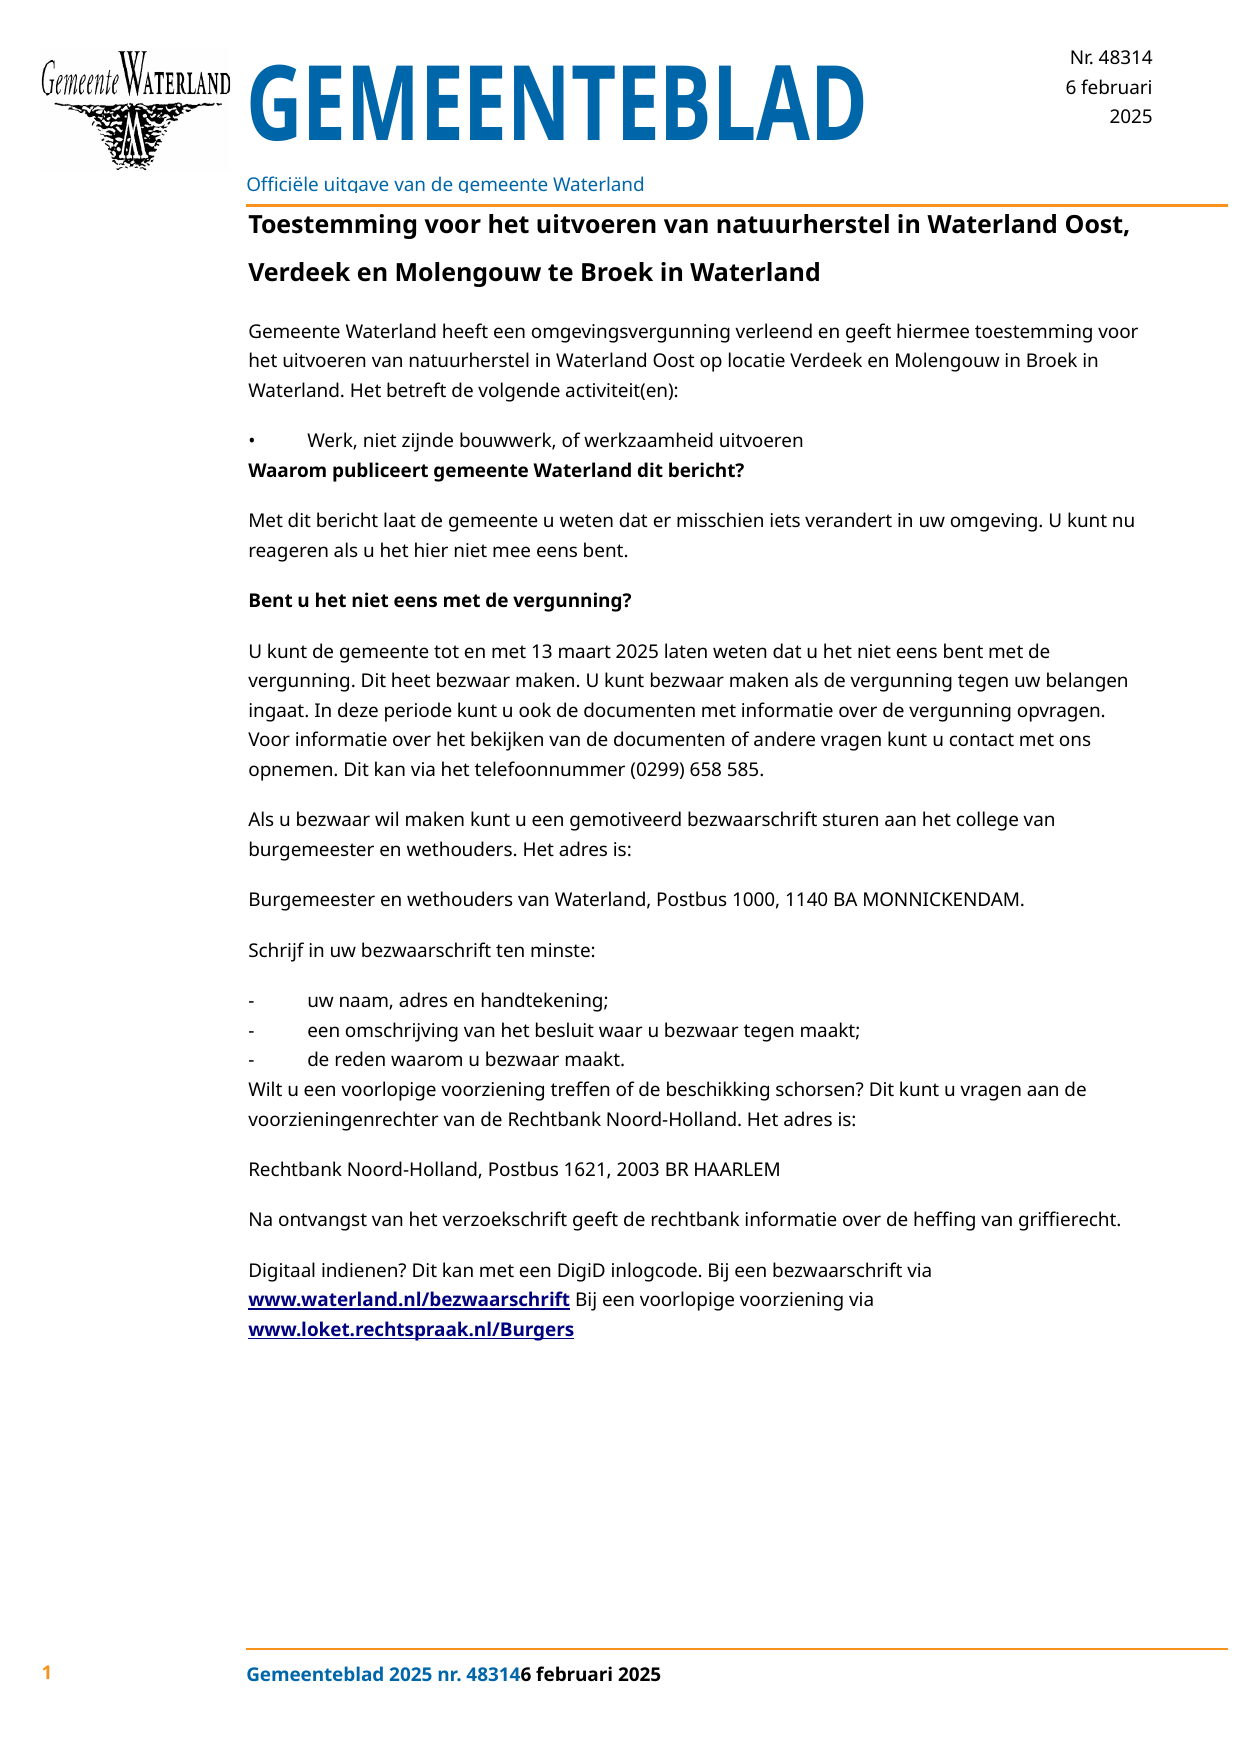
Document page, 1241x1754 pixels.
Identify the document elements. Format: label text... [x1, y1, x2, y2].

text Burgemeester en wethouders van Waterland, Postbus 1000, 1140 BA MONNICKENDAM. [248, 887, 1152, 912]
list de reden waarom u bezwaar maakt. [248, 1047, 1152, 1072]
list Werk, niet zijnde bouwwerk, of werkzaamheid uitvoeren [248, 427, 1152, 453]
text Met dit bericht laat de gemeente u weten dat er misschien iets verandert in uw omgeving. U kunt nu reageren als u het hier niet mee eens bent. [248, 507, 1152, 563]
list een omschrijving van het besluit waar u bezwaar tegen maakt; [248, 1017, 1152, 1043]
text Wilt u een voorlopige voorziening treffen of de beschikking schorsen? Dit kunt u vragen aan de voorzieningenrechter van de Rechtbank Noord-Holland. Het adres is: [248, 1076, 1152, 1132]
text Toestemming voor het uitvoeren van natuurherstel in Waterland Oost, Verdeek en Molengouw te Broek in Waterland [248, 207, 1152, 288]
text Na ontvangst van het verzoekschrift geeft de rechtbank informatie over de heffing van griffierecht. [248, 1207, 1152, 1232]
text Waarom publiceert gemeente Waterland dit bericht? [248, 457, 1152, 483]
text Als u bezwaar wil maken kunt u een gemotiveerd bezwaarschrift sturen aan het college van burgemeester en wethouders. Het adres is: [248, 807, 1152, 862]
list uw naam, adres en handtekening; [248, 987, 1152, 1013]
text U kunt de gemeente tot en met 13 maart 2025 laten weten dat u het niet eens bent met de vergunning. Dit heet bezwaar maken. U kunt bezwaar maken als de vergunning tegen uw belangen ingaat. In deze periode kunt u ook de documenten met informatie over de vergunning opvragen. Voor informatie over het bekijken van de documenten of andere vragen kunt u contact met ons opnemen. Dit kan via het telefoonnummer (0299) 658 585. [248, 638, 1152, 782]
text Digitaal indienen? Dit kan met een DigiD inlogcode. Bij een bezwaarschrift via www.waterland.nl/bezwaarschrift Bij een voorlopige voorziening via www.loket.rechtspraak.nl/Burgers [248, 1257, 1152, 1342]
text Schrijf in uw bezwaarschrift ten minste: [248, 937, 1152, 963]
text Rechtbank Noord-Holland, Postbus 1621, 2003 BR HAARLEM [248, 1156, 1152, 1182]
text Bent u het niet eens met de vergunning? [248, 587, 1152, 613]
text Gemeente Waterland heeft een omgevingsvergunning verleend en geeft hiermee toestemming voor het uitvoeren van natuurherstel in Waterland Oost op locatie Verdeek en Molengouw in Broek in Waterland. Het betreft de volgende activiteit(en): [248, 318, 1152, 403]
picture [41, 47, 231, 172]
